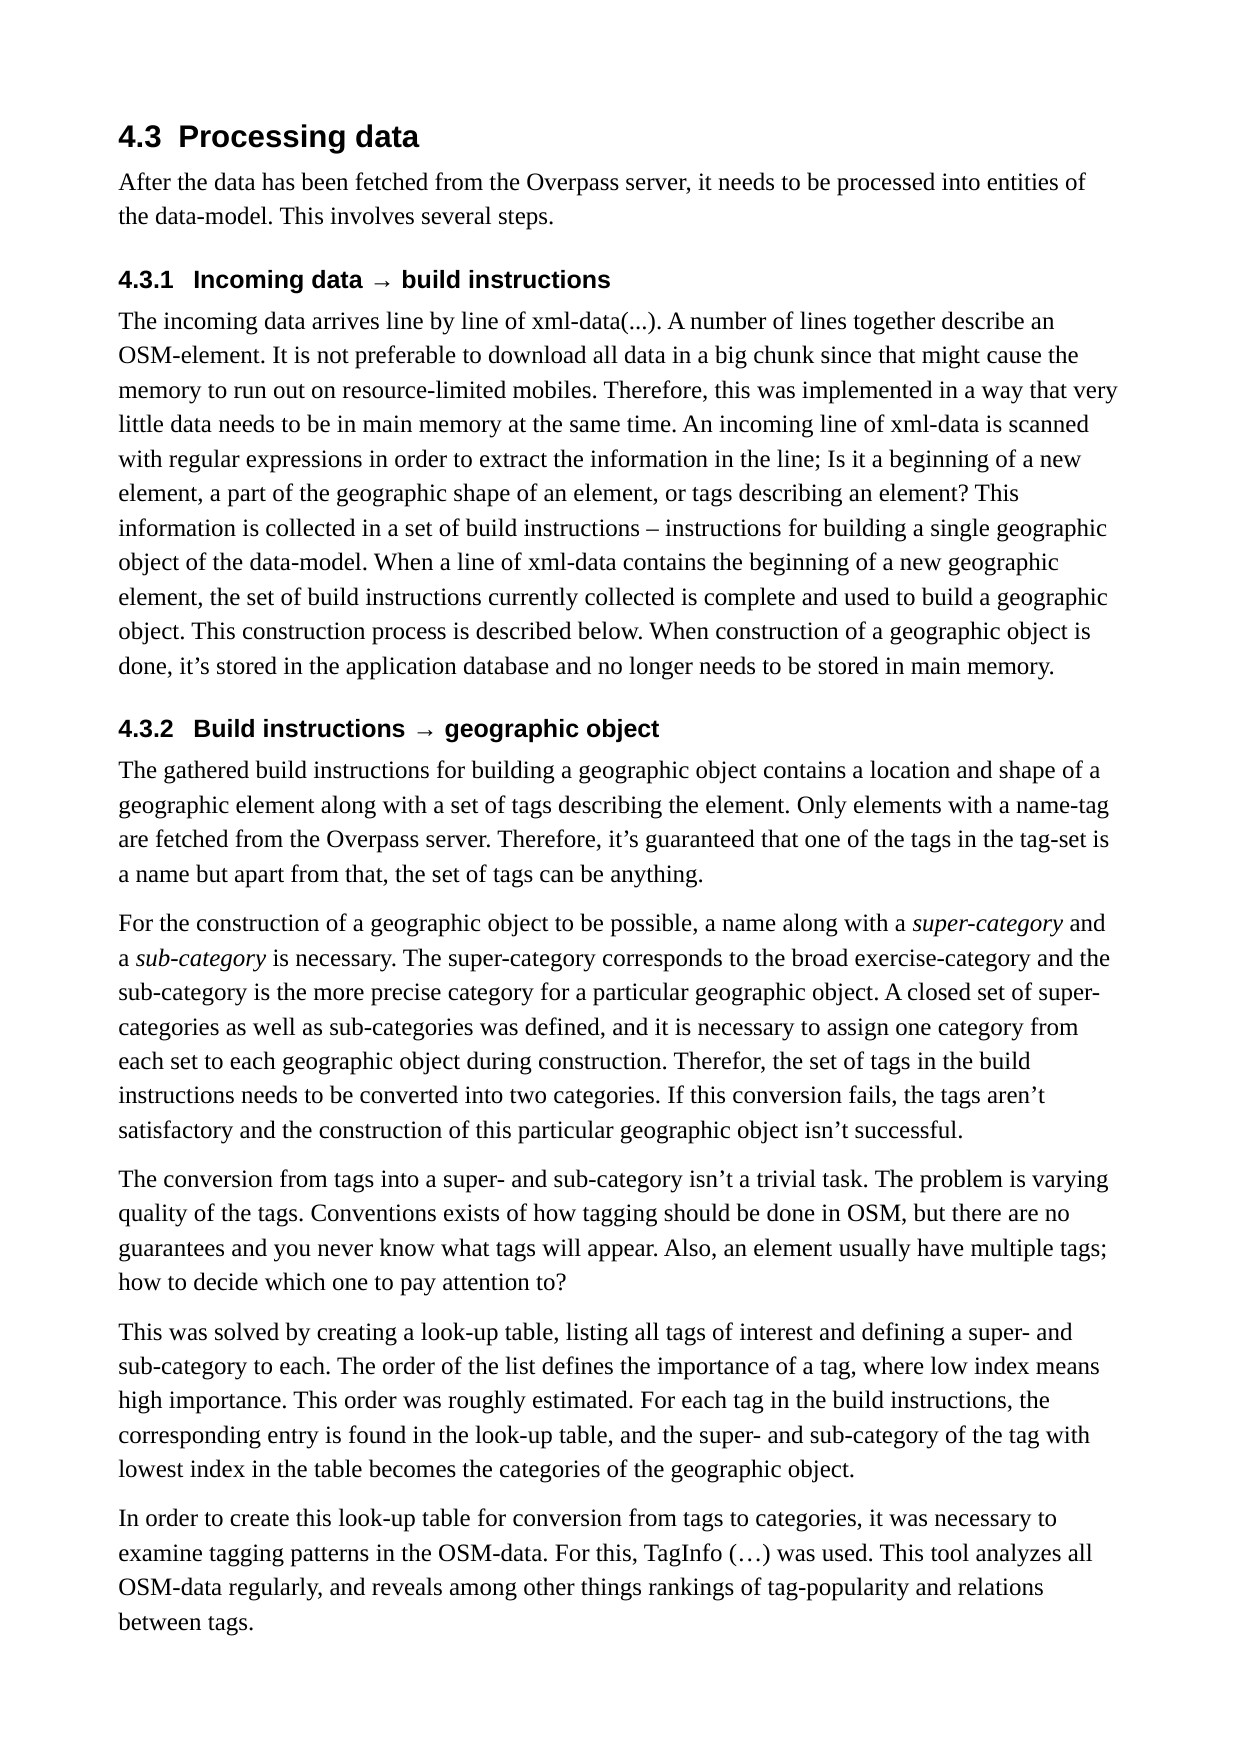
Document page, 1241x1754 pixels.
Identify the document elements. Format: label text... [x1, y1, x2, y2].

text After the data has been fetched from the Overpass server, it needs to be processed into entities of the data-model. This involves several steps. [118, 167, 1122, 230]
subtitle Processing data [118, 118, 1122, 154]
text In order to create this look-up table for conversion from tags to categories, it was necessary to examine tagging patterns in the OSM-data. For this, TagInfo (…) was used. This tool analyzes all OSM-data regularly, and reveals among other things rankings of tag-popularity and relations between tags. [118, 1503, 1122, 1636]
text The gathered build instructions for building a geographic object contains a location and shape of a geographic element along with a set of tags describing the element. Only elements with a name-tag are fetched from the Overpass server. Therefore, it’s guaranteed that one of the tags in the tag-set is a name but apart from that, the set of tags can be anything. [118, 756, 1122, 888]
subtitle Incoming data → build instructions [118, 265, 1122, 293]
text This was solved by creating a look-up table, listing all tags of interest and defining a super- and sub-category to each. The order of the list defines the importance of a tag, where low index means high importance. This order was roughly estimated. For each tag in the build instructions, the corresponding entry is found in the look-up table, and the super- and sub-category of the tag with lowest index in the table becomes the categories of the geographic object. [118, 1317, 1122, 1483]
text For the construction of a geographic object to be possible, a name along with a super-category and a sub-category is necessary. The super-category corresponds to the broad exercise-category and the sub-category is the more precise category for a particular geographic object. A closed set of super-categories as well as sub-categories was defined, and it is necessary to assign one category from each set to each geographic object during construction. Therefor, the set of tags in the build instructions needs to be converted into two categories. If this conversion fails, the tags aren’t satisfactory and the construction of this particular geographic object isn’t successful. [118, 908, 1122, 1144]
text The conversion from tags into a super- and sub-category isn’t a trivial task. The problem is varying quality of the tags. Conventions exists of how tagging should be done in OSM, but there are no guarantees and you never know what tags will appear. Also, an element usually have multiple tags; how to decide which one to pay attention to? [118, 1164, 1122, 1296]
subtitle Build instructions → geographic object [118, 714, 1122, 743]
text The incoming data arrives line by line of xml-data(...). A number of lines together describe an OSM-element. It is not preferable to download all data in a big chunk since that might cause the memory to run out on resource-limited mobiles. Therefore, this was implemented in a way that very little data needs to be in main memory at the same time. An incoming line of xml-data is scanned with regular expressions in order to extract the information in the line; Is it a beginning of a new element, a part of the geographic shape of an element, or tags describing an element? This information is collected in a set of build instructions – instructions for building a single geographic object of the data-model. When a line of xml-data contains the beginning of a new geographic element, the set of build instructions currently collected is complete and used to build a geographic object. This construction process is described below. When construction of a geographic object is done, it’s stored in the application database and no longer needs to be stored in main memory. [118, 306, 1122, 679]
